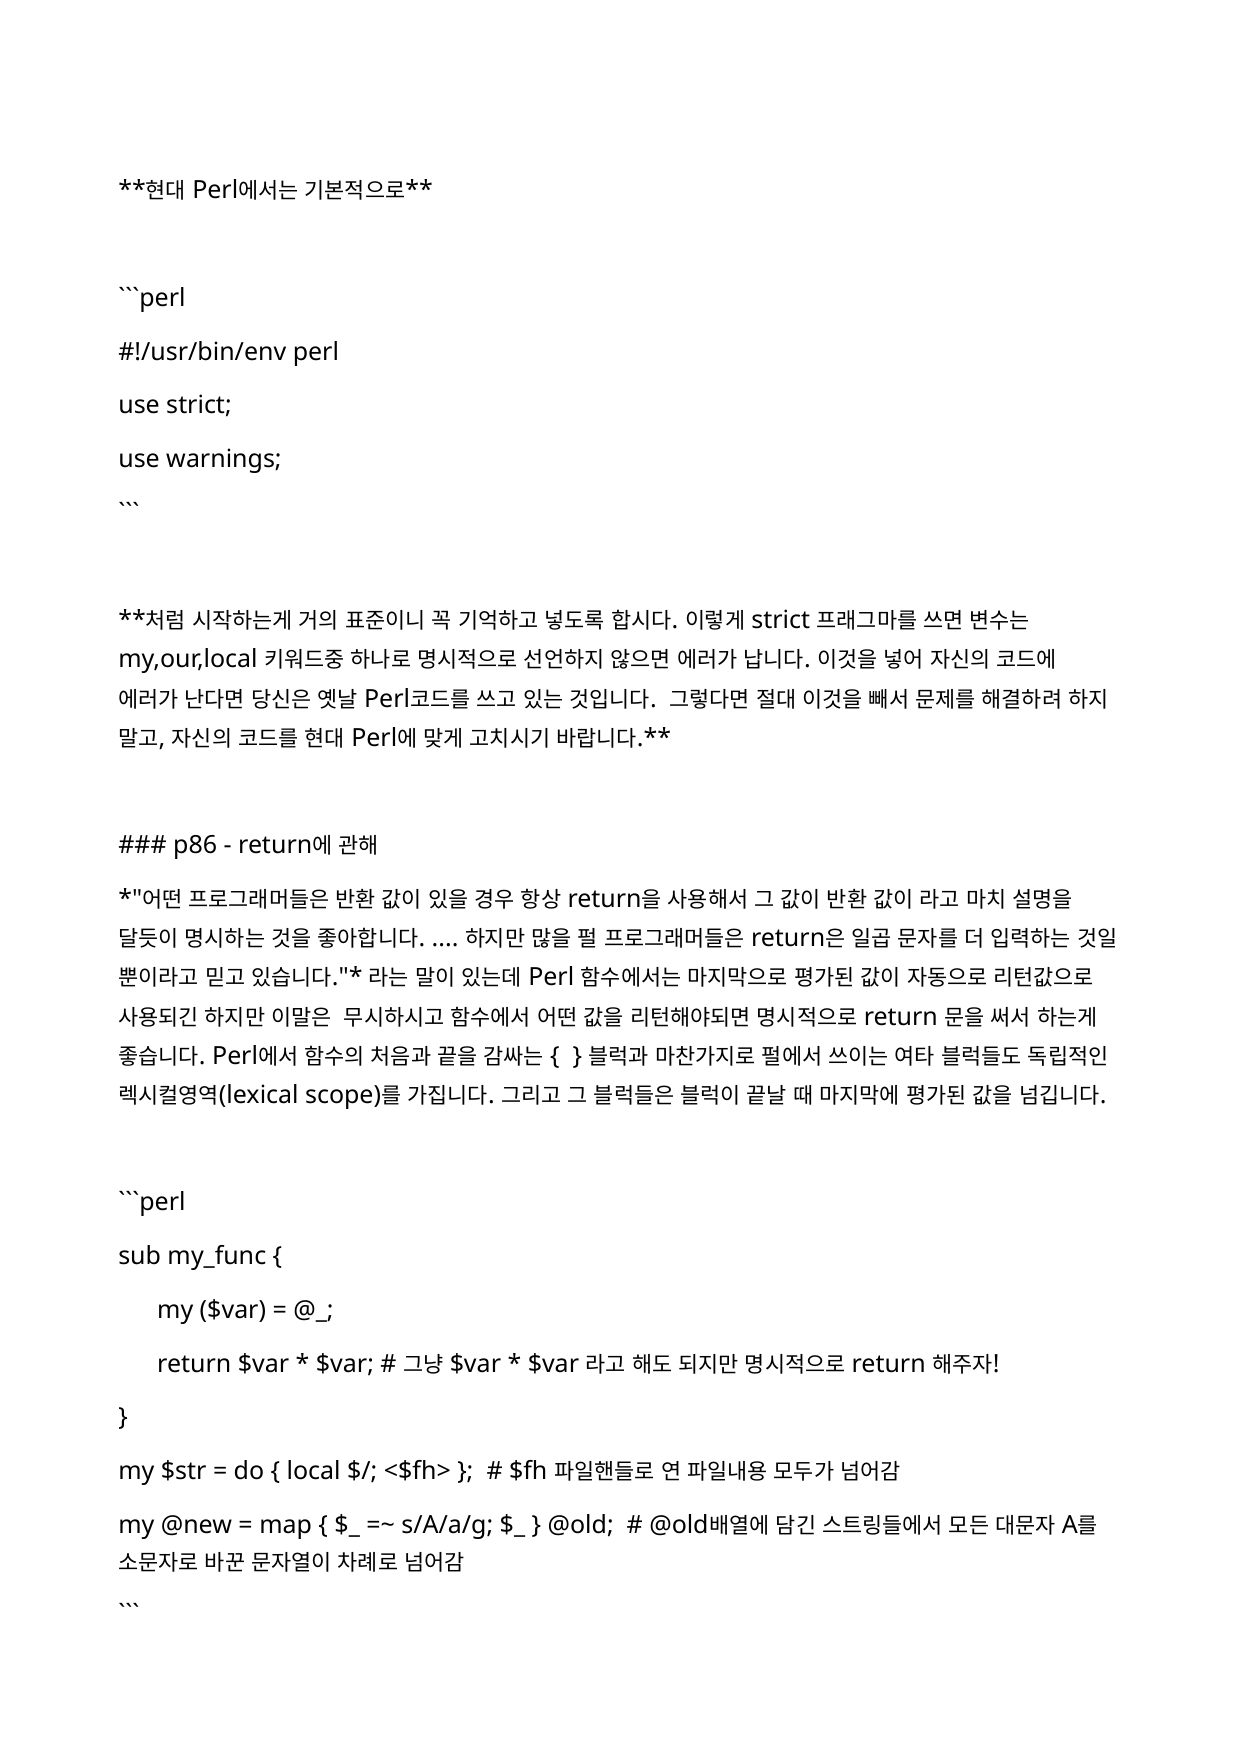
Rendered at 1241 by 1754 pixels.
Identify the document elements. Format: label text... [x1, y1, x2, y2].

text my @new = map { $_ =~ s/A/a/g; $_ } @old; # @old배열에 담긴 스트링들에서 모든 대문자 A를 소문자로 바꾼 문자열이 차례로 넘어감 [118, 1506, 1122, 1577]
text ```perl [118, 279, 1122, 313]
text ```perl [118, 1184, 1122, 1218]
text sub my_func { [118, 1238, 1122, 1272]
text *"어떤 프로그래머들은 반환 값이 있을 경우 항상 return을 사용해서 그 값이 반환 값이 라고 마치 설명을 달듯이 명시하는 것을 좋아합니다. .... 하지만 많을 펄 프로그래머들은 return은 일곱 문자를 더 입력하는 것일 뿐이라고 믿고 있습니다."* 라는 말이 있는데 Perl 함수에서는 마지막으로 평가된 값이 자동으로 리턴값으로 사용되긴 하지만 이말은 무시하시고 함수에서 어떤 값을 리턴해야되면 명시적으로 return 문을 써서 하는게 좋습니다. Perl에서 함수의 처음과 끝을 감싸는 { } 블럭과 마찬가지로 펄에서 쓰이는 여타 블럭들도 독립적인 렉시컬영역(lexical scope)를 가집니다. 그리고 그 블럭들은 블럭이 끝날 때 마지막에 평가된 값을 넘깁니다. [118, 881, 1122, 1111]
text ``` [118, 1596, 1122, 1630]
text return $var * $var; # 그냥 $var * $var 라고 해도 되지만 명시적으로 return 해주자! [118, 1345, 1122, 1379]
text **현대 Perl에서는 기본적으로** [118, 172, 1122, 206]
text ``` [118, 494, 1122, 528]
text my $str = do { local $/; <$fh> }; # $fh 파일핸들로 연 파일내용 모두가 넘어감 [118, 1453, 1122, 1487]
text my ($var) = @_; [118, 1291, 1122, 1326]
text use strict; [118, 387, 1122, 421]
text #!/usr/bin/env perl [118, 333, 1122, 367]
text ### p86 - return에 관해 [118, 827, 1122, 861]
text use warnings; [118, 441, 1122, 475]
text } [118, 1399, 1122, 1433]
text **처럼 시작하는게 거의 표준이니 꼭 기억하고 넣도록 합시다. 이렇게 strict 프래그마를 쓰면 변수는 my,our,local 키워드중 하나로 명시적으로 선언하지 않으면 에러가 납니다. 이것을 넣어 자신의 코드에 에러가 난다면 당신은 옛날 Perl코드를 쓰고 있는 것입니다. 그렇다면 절대 이것을 빼서 문제를 해결하려 하지 말고, 자신의 코드를 현대 Perl에 맞게 고치시기 바랍니다.** [118, 602, 1122, 753]
